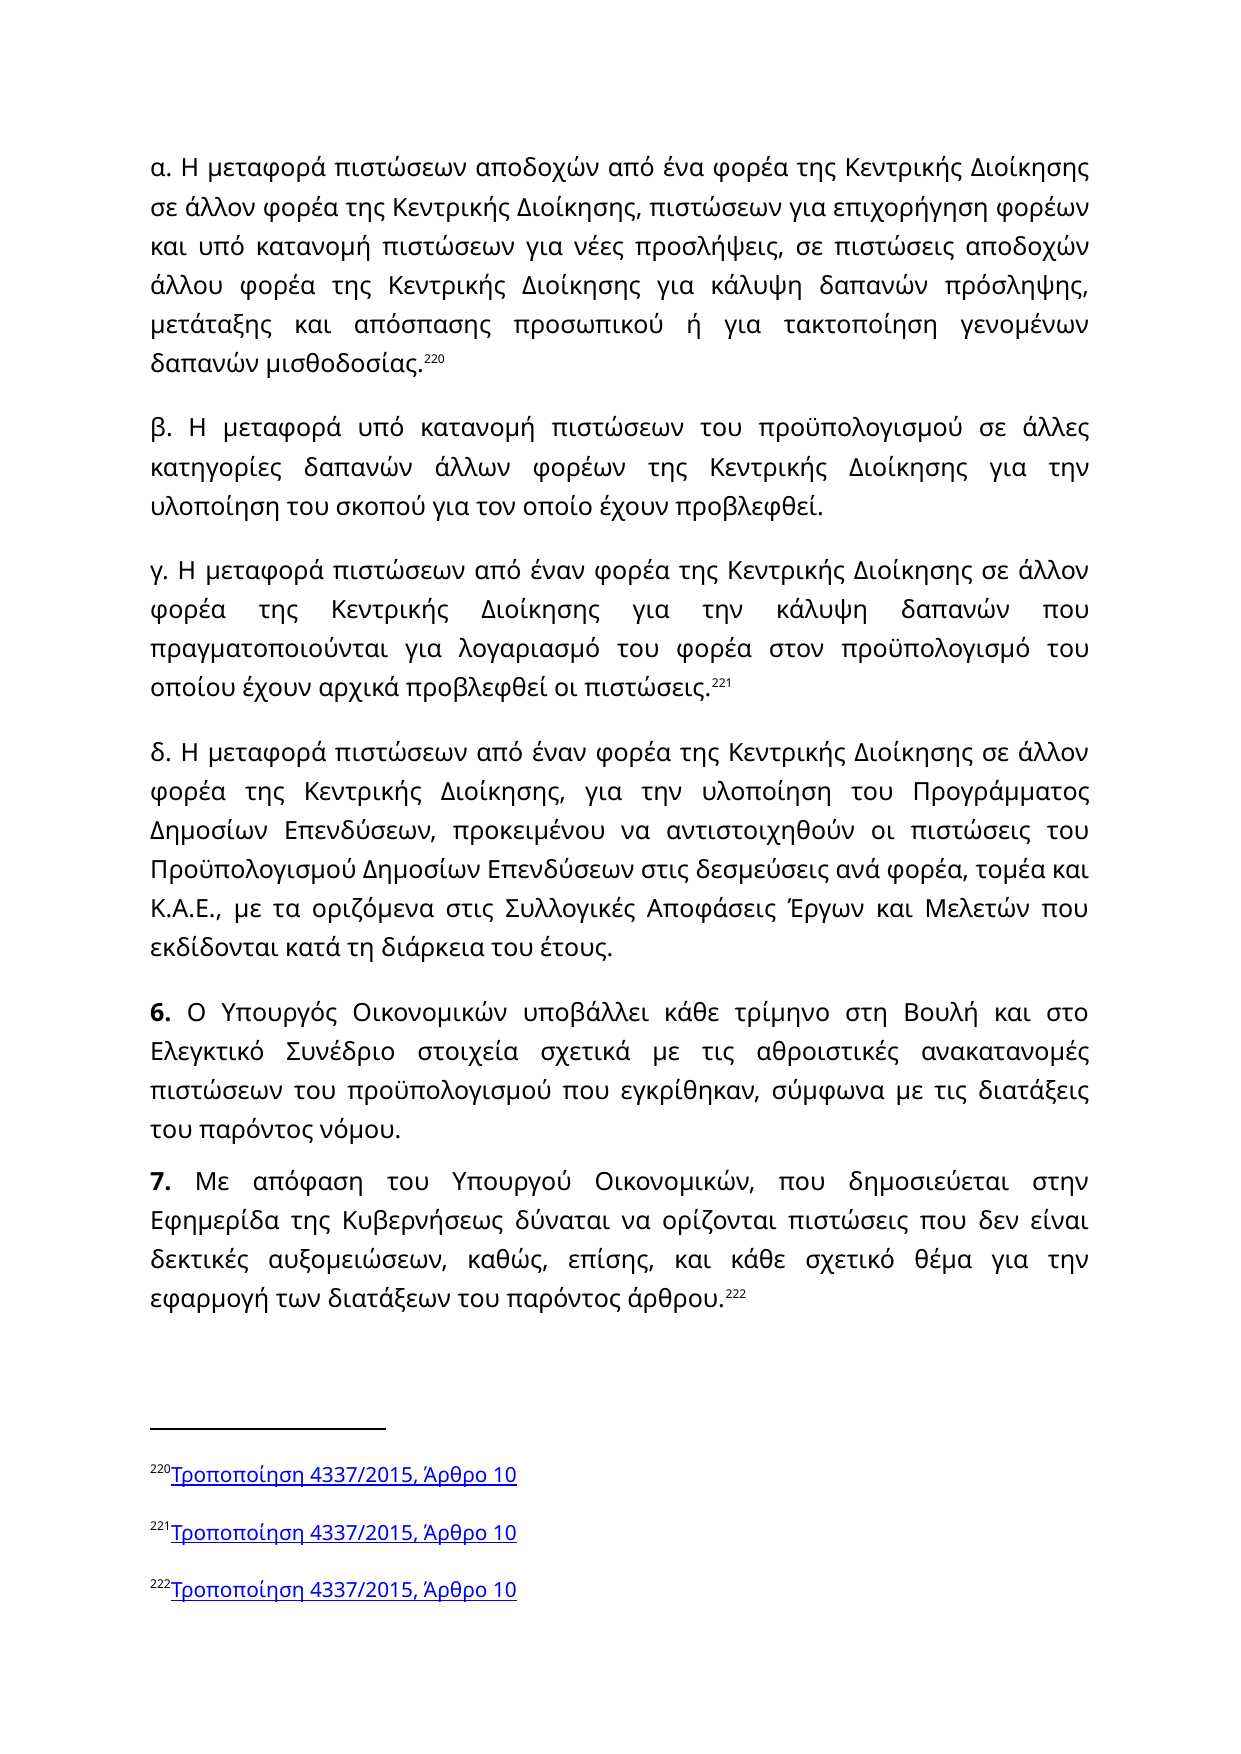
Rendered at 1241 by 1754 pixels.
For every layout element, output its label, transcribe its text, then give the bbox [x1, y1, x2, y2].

text Τροποποίηση 4337/2015, Άρθρο 10 [150, 1460, 1090, 1489]
text γ. Η μεταφορά πιστώσεων από έναν φορέα της Κεντρικής Διοίκησης σε άλλον φορέα της Κεντρικής Διοίκησης για την κάλυψη δαπανών που πραγματοποιούνται για λογαριασμό του φορέα στον προϋπολογισμό του οποίου έχουν αρχικά προβλεφθεί οι πιστώσεις. [150, 552, 1090, 704]
text 7. Με απόφαση του Υπουργού Οικονομικών, που δημοσιεύεται στην Εφημερίδα της Κυβερνήσεως δύναται να ορίζονται πιστώσεις που δεν είναι δεκτικές αυξομειώσεων, καθώς, επίσης, και κάθε σχετικό θέμα για την εφαρμογή των διατάξεων του παρόντος άρθρου. [150, 1163, 1090, 1315]
text Τροποποίηση 4337/2015, Άρθρο 10 [150, 1518, 1090, 1546]
text 6. Ο Υπουργός Οικονομικών υποβάλλει κάθε τρίμηνο στη Βουλή και στο Ελεγκτικό Συνέδριο στοιχεία σχετικά με τις αθροιστικές ανακατανομές πιστώσεων του προϋπολογισμού που εγκρίθηκαν, σύμφωνα με τις διατάξεις του παρόντος νόμου. [150, 994, 1090, 1146]
text β. Η μεταφορά υπό κατανομή πιστώσεων του προϋπολογισμού σε άλλες κατηγορίες δαπανών άλλων φορέων της Κεντρικής Διοίκησης για την υλοποίηση του σκοπού για τον οποίο έχουν προβλεφθεί. [150, 410, 1090, 522]
text δ. Η μεταφορά πιστώσεων από έναν φορέα της Κεντρικής Διοίκησης σε άλλον φορέα της Κεντρικής Διοίκησης, για την υλοποίηση του Προγράμματος Δημοσίων Επενδύσεων, προκειμένου να αντιστοιχηθούν οι πιστώσεις του Προϋπολογισμού Δημοσίων Επενδύσεων στις δεσμεύσεις ανά φορέα, τομέα και Κ.Α.Ε., με τα οριζόμενα στις Συλλογικές Αποφάσεις Έργων και Μελετών που εκδίδονται κατά τη διάρκεια του έτους. [150, 734, 1090, 964]
text α. Η μεταφορά πιστώσεων αποδοχών από ένα φορέα της Κεντρικής Διοίκησης σε άλλον φορέα της Κεντρικής Διοίκησης, πιστώσεων για επιχορήγηση φορέων και υπό κατανομή πιστώσεων για νέες προσλήψεις, σε πιστώσεις αποδοχών άλλου φορέα της Κεντρικής Διοίκησης για κάλυψη δαπανών πρόσληψης, μετάταξης και απόσπασης προσωπικού ή για τακτοποίηση γενομένων δαπανών μισθοδοσίας. [150, 150, 1090, 380]
text Τροποποίηση 4337/2015, Άρθρο 10 [150, 1576, 1090, 1604]
